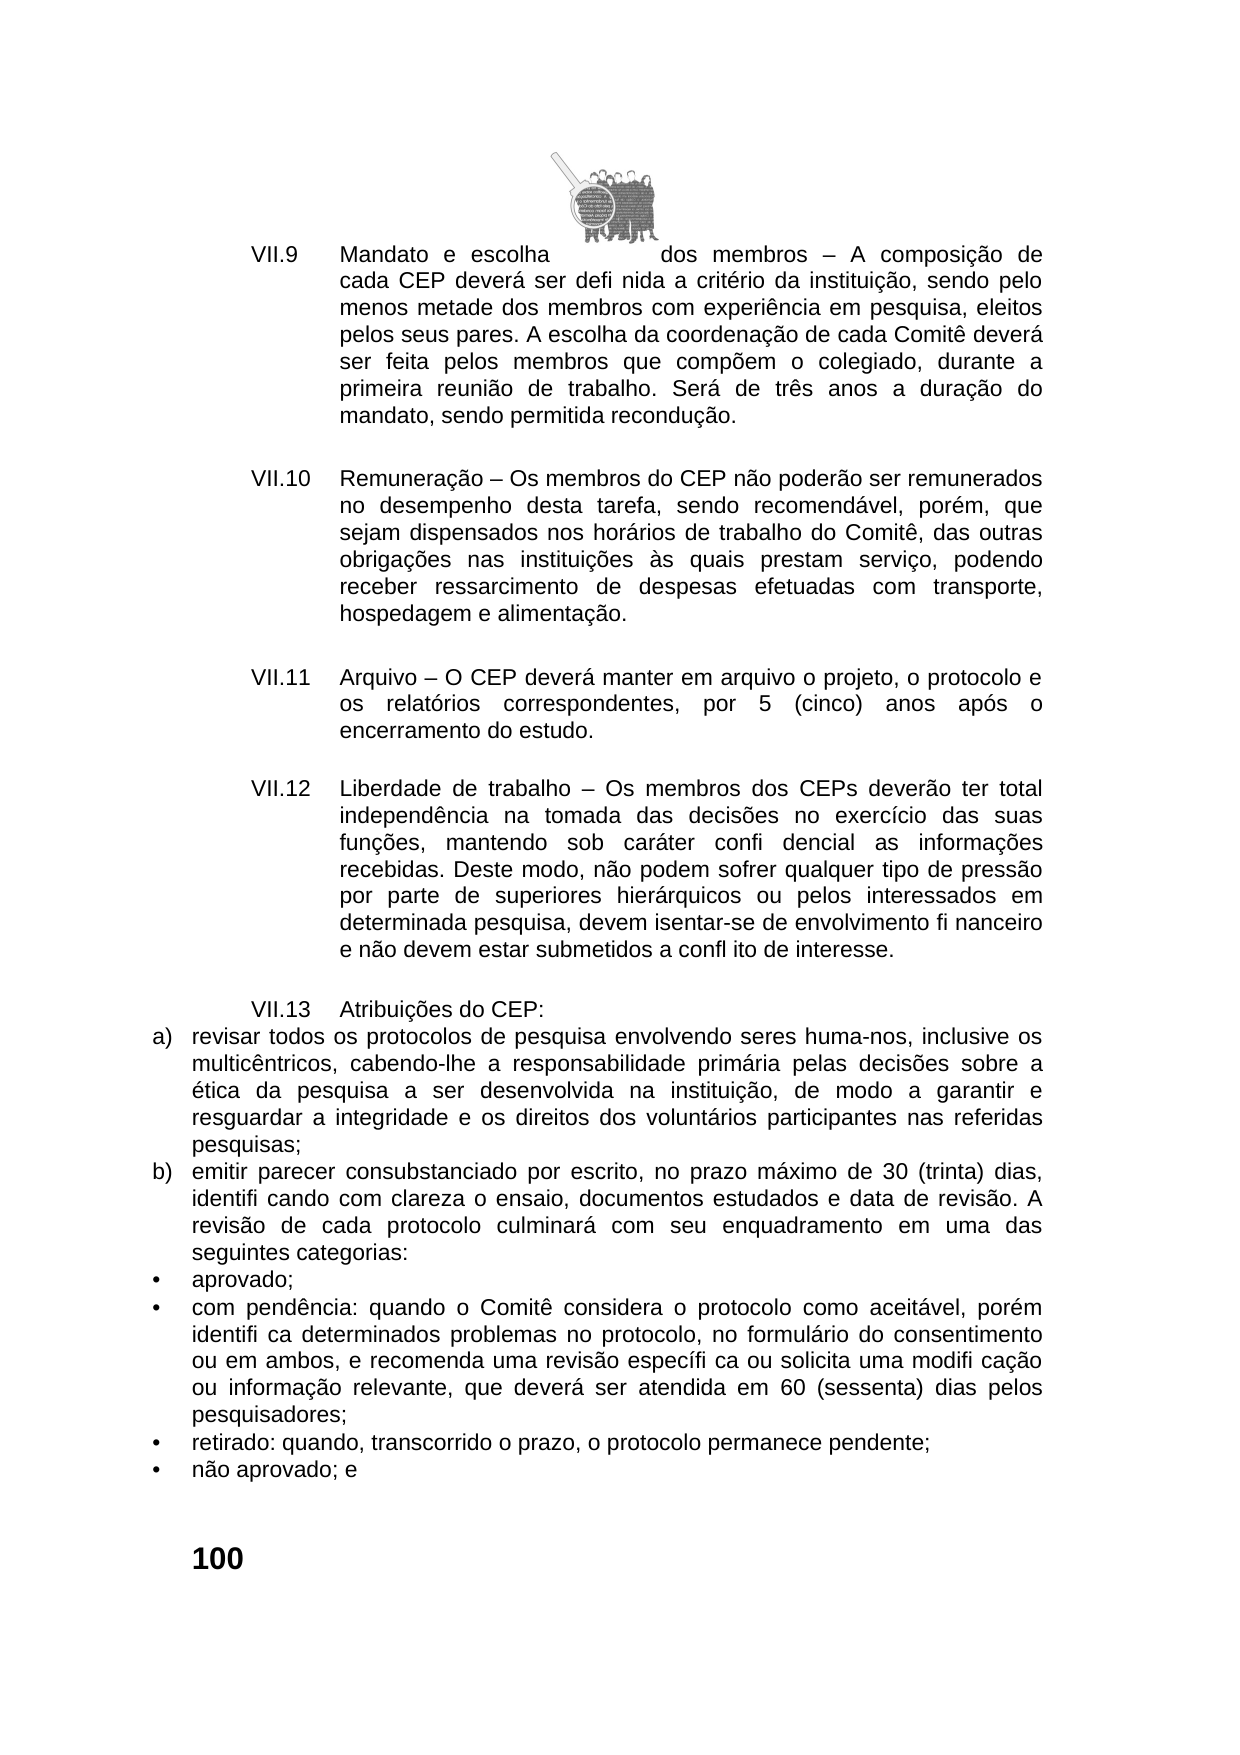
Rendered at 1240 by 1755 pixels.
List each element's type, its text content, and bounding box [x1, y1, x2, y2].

list Liberdade de trabalho – Os membros dos CEPs deverão ter total independência na tomada das decisões no exercício das suas funções, mantendo sob caráter confi dencial as informações recebidas. Deste modo, não podem sofrer qualquer tipo de pressão por parte de superiores hierárquicos ou pelos interessados em determinada pesquisa, devem isentar-se de envolvimento fi nanceiro e não devem estar submetidos a confl ito de interesse. [251, 775, 1043, 962]
list com pendência: quando o Comitê considera o protocolo como aceitável, porém identifi ca determinados problemas no protocolo, no formulário do consentimento ou em ambos, e recomenda uma revisão específi ca ou solicita uma modifi cação ou informação relevante, que deverá ser atendida em 60 (sessenta) dias pelos pesquisadores; [152, 1294, 1043, 1427]
list Atribuições do CEP: [251, 996, 1043, 1022]
list revisar todos os protocolos de pesquisa envolvendo seres huma-nos, inclusive os multicêntricos, cabendo-lhe a responsabilidade primária pelas decisões sobre a ética da pesquisa a ser desenvolvida na instituição, de modo a garantir e resguardar a integridade e os direitos dos voluntários participantes nas referidas pesquisas; [152, 1023, 1043, 1157]
list emitir parecer consubstanciado por escrito, no prazo máximo de 30 (trinta) dias, identifi cando com clareza o ensaio, documentos estudados e data de revisão. A revisão de cada protocolo culminará com seu enquadramento em uma das seguintes categorias: [152, 1158, 1043, 1265]
list Arquivo – O CEP deverá manter em arquivo o projeto, o protocolo e os relatórios correspondentes, por 5 (cinco) anos após o encerramento do estudo. [251, 663, 1043, 743]
list não aprovado; e [152, 1456, 1043, 1482]
list Remuneração – Os membros do CEP não poderão ser remunerados no desempenho desta tarefa, sendo recomendável, porém, que sejam dispensados nos horários de trabalho do Comitê, das outras obrigações nas instituições às quais prestam serviço, podendo receber ressarcimento de despesas efetuadas com transporte, hospedagem e alimentação. [251, 465, 1043, 626]
list retirado: quando, transcorrido o prazo, o protocolo permanece pendente; [152, 1428, 1043, 1455]
list Mandato e escolha dos membros – A composição de cada CEP deverá ser defi nida a critério da instituição, sendo pelo menos metade dos membros com experiência em pesquisa, eleitos pelos seus pares. A escolha da coordenação de cada Comitê deverá ser feita pelos membros que compõem o colegiado, durante a primeira reunião de trabalho. Será de três anos a duração do mandato, sendo permitida recondução. [251, 241, 1043, 428]
list aprovado; [152, 1266, 1043, 1293]
